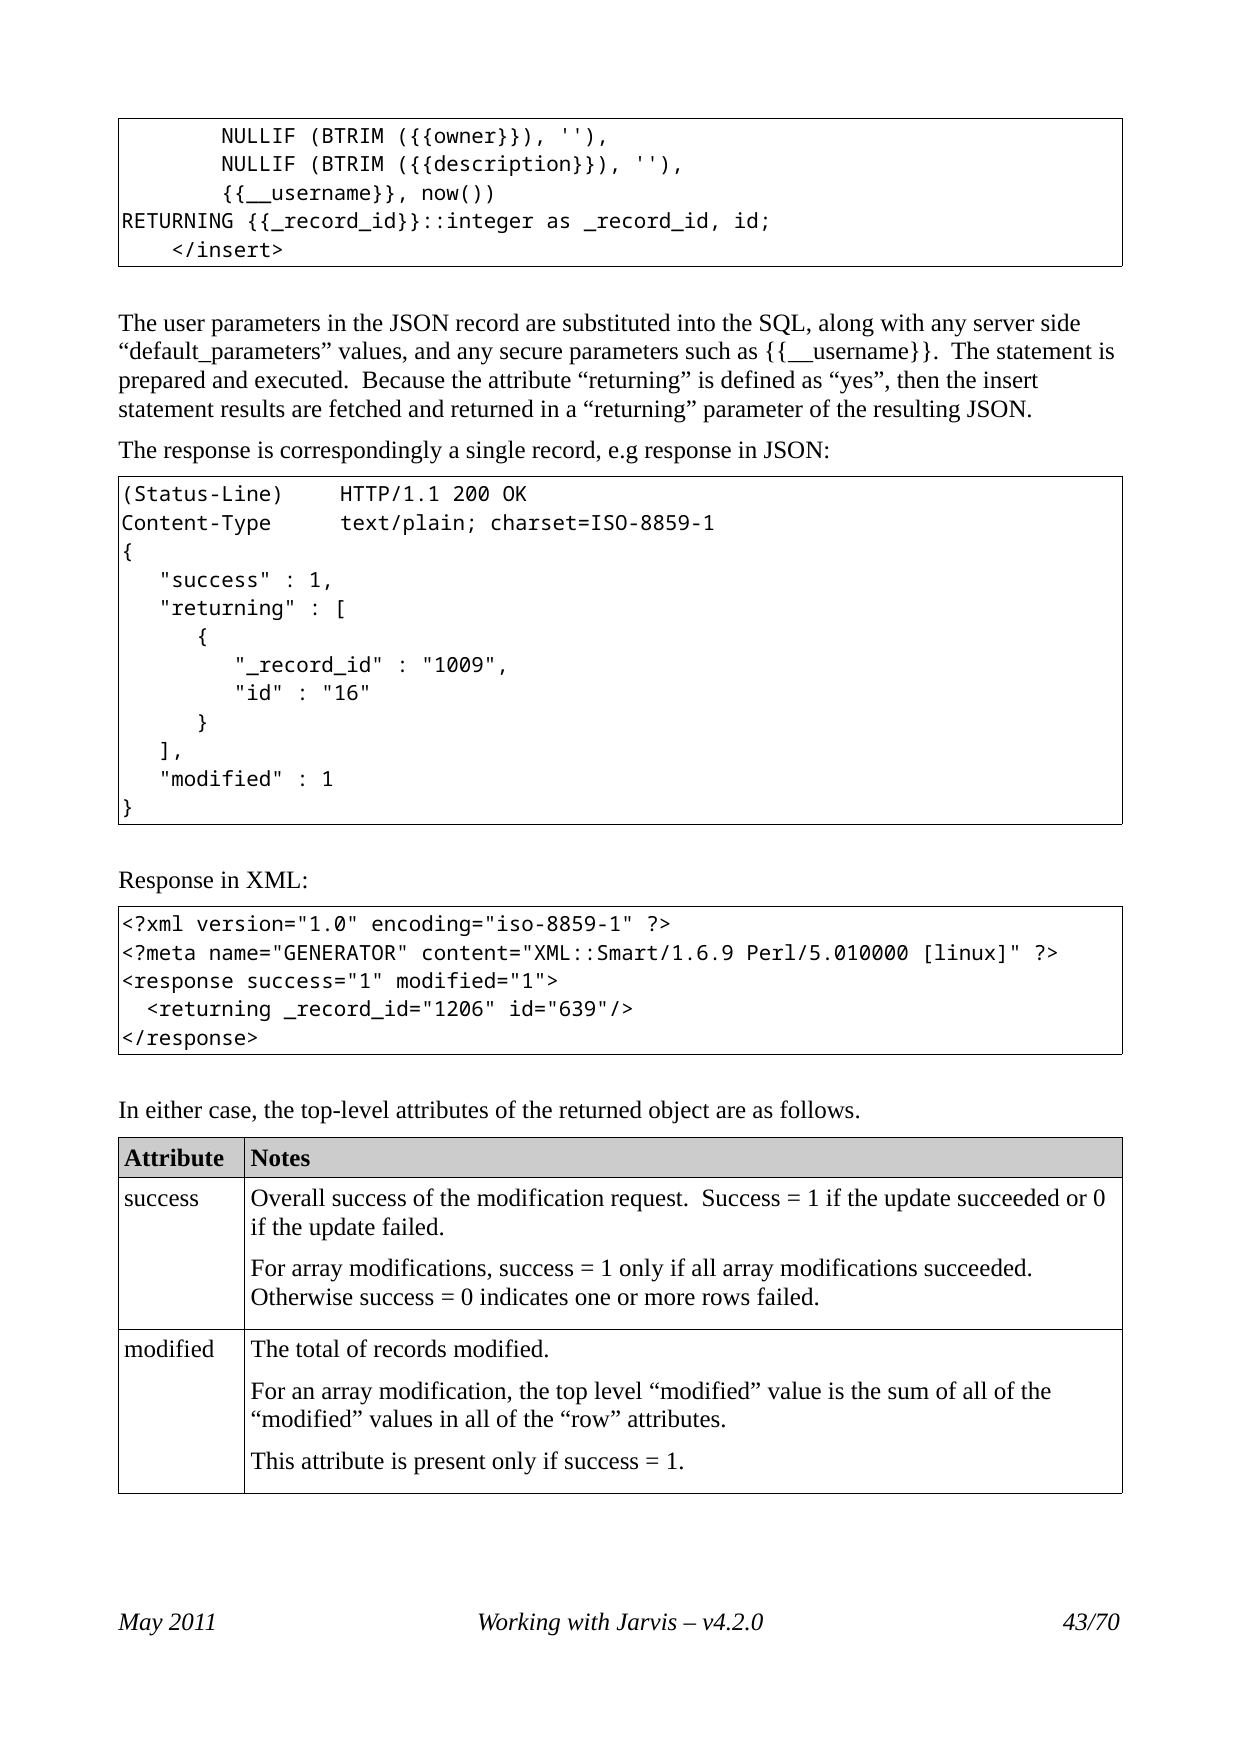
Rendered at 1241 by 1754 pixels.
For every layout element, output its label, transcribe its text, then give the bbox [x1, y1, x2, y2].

text { [119, 618, 1122, 647]
text The response is correspondingly a single record, e.g response in JSON: [118, 435, 1122, 464]
text "returning" : [ [119, 590, 1122, 618]
text </insert> [119, 232, 1122, 266]
table_cell Overall success of the modification request. Success = 1 if the update succeeded or 0 if the update failed. For array modifications, success = 1 only if all array modifications succeeded. Otherwise success = 0 indicates one or more rows failed. [245, 1178, 1122, 1329]
text </response> [119, 1020, 1122, 1054]
text In either case, the top-level attributes of the returned object are as follows. [118, 1096, 1122, 1124]
table_header Notes [245, 1138, 1122, 1177]
text <?xml version="1.0" encoding="iso-8859-1" ?> [119, 907, 1122, 934]
text Content-Type text/plain; charset=ISO-8859-1 [119, 505, 1122, 533]
text } [119, 789, 1122, 824]
text <?meta name="GENERATOR" content="XML::Smart/1.6.9 Perl/5.010000 [linux]" ?> [119, 934, 1122, 963]
text { [119, 533, 1122, 562]
text } [119, 704, 1122, 732]
table_cell The total of records modified. For an array modification, the top level “modified” value is the sum of all of the “modified” values in all of the “row” attributes. This attribute is present only if success = 1. [245, 1330, 1122, 1493]
text ], [119, 732, 1122, 761]
text "_record_id" : "1009", [119, 647, 1122, 675]
text The user parameters in the JSON record are substituted into the SQL, along with any server side “default_parameters” values, and any secure parameters such as {{__username}}. The statement is prepared and executed. Because the attribute “returning” is defined as “yes”, then the insert statement results are fetched and returned in a “returning” parameter of the resulting JSON. [118, 308, 1122, 423]
text <returning _record_id="1206" id="639"/> [119, 991, 1122, 1020]
text "id" : "16" [119, 675, 1122, 704]
table_header Attribute [119, 1138, 244, 1177]
text (Status-Line) HTTP/1.1 200 OK [119, 477, 1122, 505]
text Response in XML: [118, 865, 1122, 894]
text "success" : 1, [119, 562, 1122, 590]
table_cell success [119, 1178, 244, 1329]
text RETURNING {{_record_id}}::integer as _record_id, id; [119, 203, 1122, 232]
text <response success="1" modified="1"> [119, 963, 1122, 991]
text NULLIF (BTRIM ({{owner}}), ''), [119, 119, 1122, 147]
text {{__username}}, now()) [119, 175, 1122, 203]
text "modified" : 1 [119, 761, 1122, 789]
table_cell modified [119, 1330, 244, 1493]
text NULLIF (BTRIM ({{description}}), ''), [119, 147, 1122, 175]
